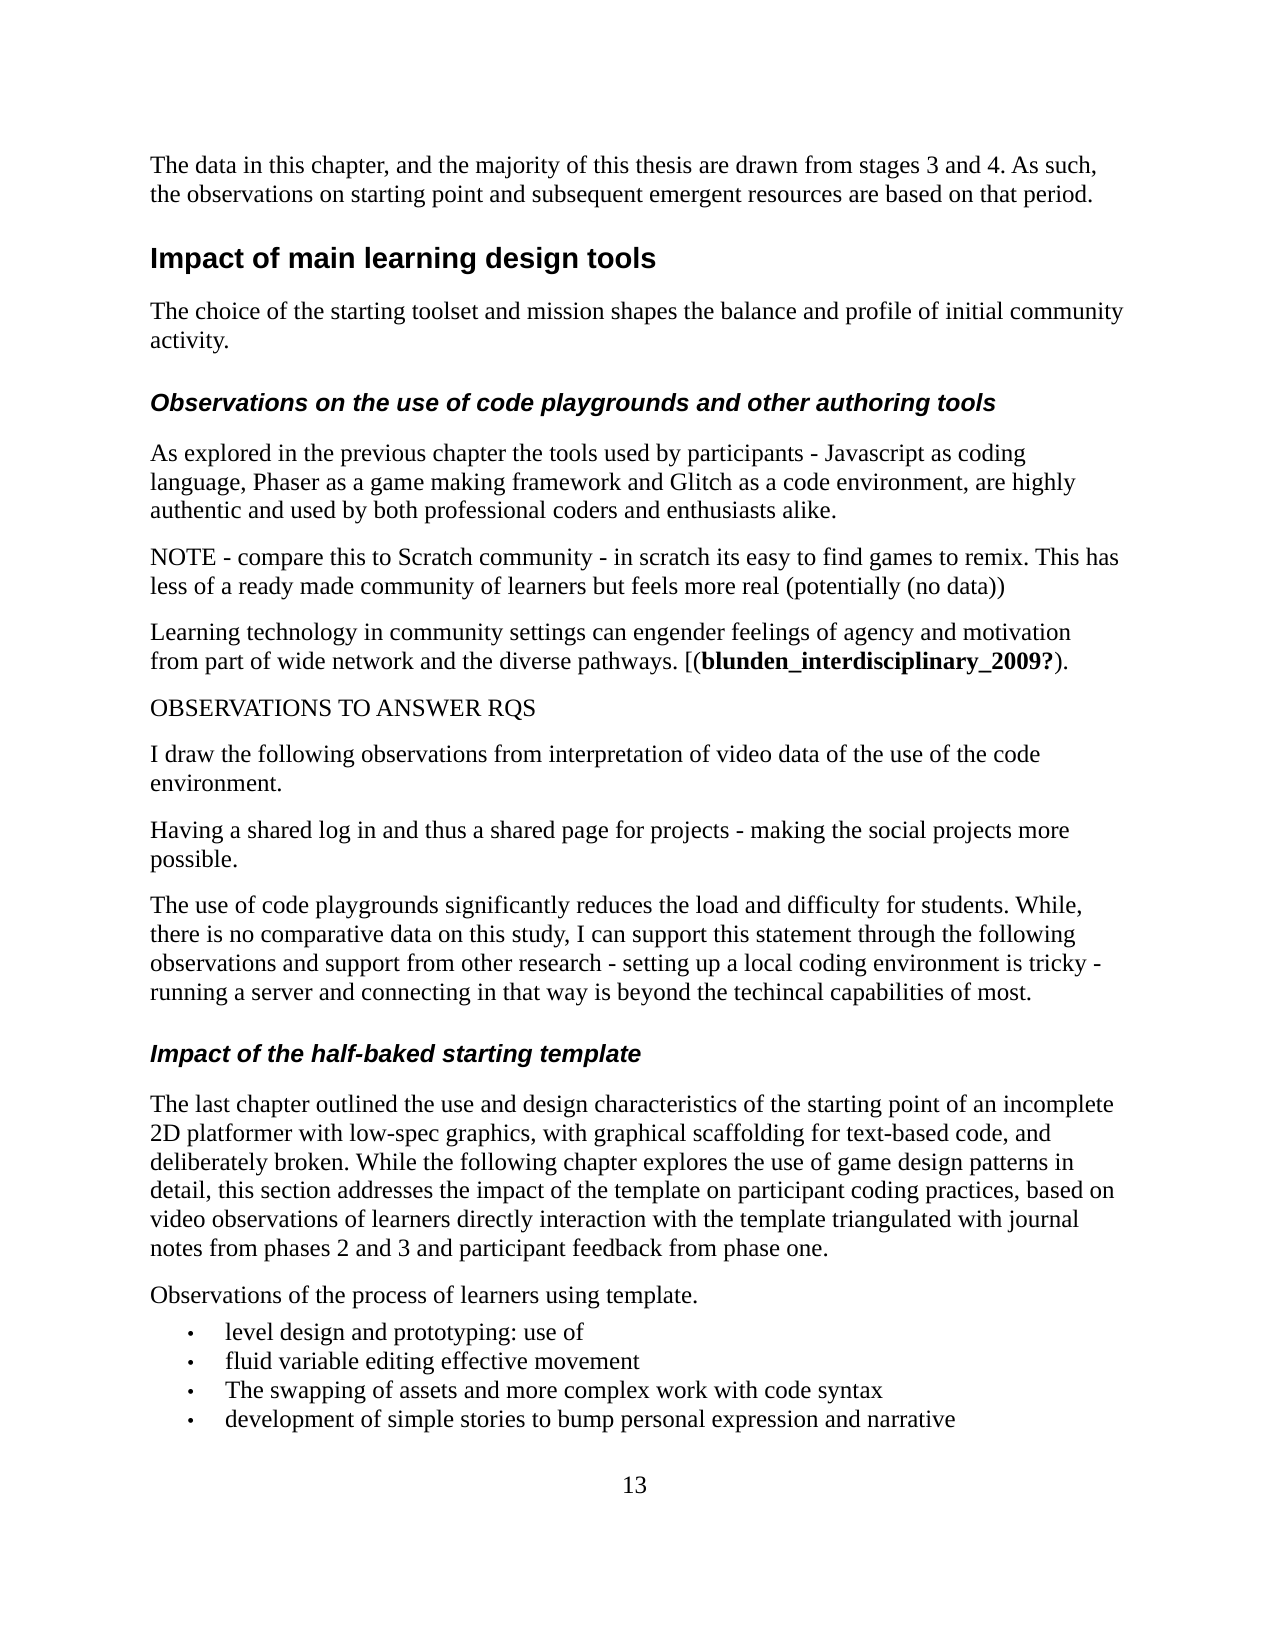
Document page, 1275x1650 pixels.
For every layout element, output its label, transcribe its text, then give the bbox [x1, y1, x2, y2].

text The data in this chapter, and the majority of this thesis are drawn from stages 3 and 4. As such, the observations on starting point and subsequent emergent resources are based on that period. [150, 150, 1125, 207]
text Learning technology in community settings can engender feelings of agency and motivation from part of wide network and the diverse pathways. [(blunden_interdisciplinary_2009?). [150, 617, 1125, 675]
list development of simple stories to bump personal expression and narrative [187, 1404, 1125, 1432]
text The last chapter outlined the use and design characteristics of the starting point of an incomplete 2D platformer with low-spec graphics, with graphical scaffolding for text-based code, and deliberately broken. While the following chapter explores the use of game design patterns in detail, this section addresses the impact of the template on participant coding practices, based on video observations of learners directly interaction with the template triangulated with journal notes from phases 2 and 3 and participant feedback from phase one. [150, 1089, 1125, 1262]
subtitle Impact of main learning design tools [150, 241, 1125, 275]
text The use of code playgrounds significantly reduces the load and difficulty for students. While, there is no comparative data on this study, I can support this statement through the following observations and support from other research - setting up a local coding environment is tricky - running a server and connecting in that way is beyond the techincal capabilities of most. [150, 890, 1125, 1005]
list The swapping of assets and more complex work with code syntax [187, 1375, 1125, 1404]
subtitle Impact of the half-baked starting template [150, 1039, 1125, 1068]
list level design and prototyping: use of [187, 1317, 1125, 1346]
text As explored in the previous chapter the tools used by participants - Javascript as coding language, Phaser as a game making framework and Glitch as a code environment, are highly authentic and used by both professional coders and enthusiasts alike. [150, 438, 1125, 524]
list fluid variable editing effective movement [187, 1346, 1125, 1375]
text I draw the following observations from interpretation of video data of the use of the code environment. [150, 739, 1125, 797]
text Observations of the process of learners using template. [150, 1280, 1125, 1308]
text NOTE - compare this to Scratch community - in scratch its easy to find games to remix. This has less of a ready made community of learners but feels more real (potentially (no data)) [150, 542, 1125, 599]
text Having a shared log in and thus a shared page for projects - making the social projects more possible. [150, 815, 1125, 872]
subtitle Observations on the use of code playgrounds and other authoring tools [150, 388, 1125, 416]
text OBSERVATIONS TO ANSWER RQS [150, 693, 1125, 722]
text The choice of the starting toolset and mission shapes the balance and profile of initial community activity. [150, 296, 1125, 354]
